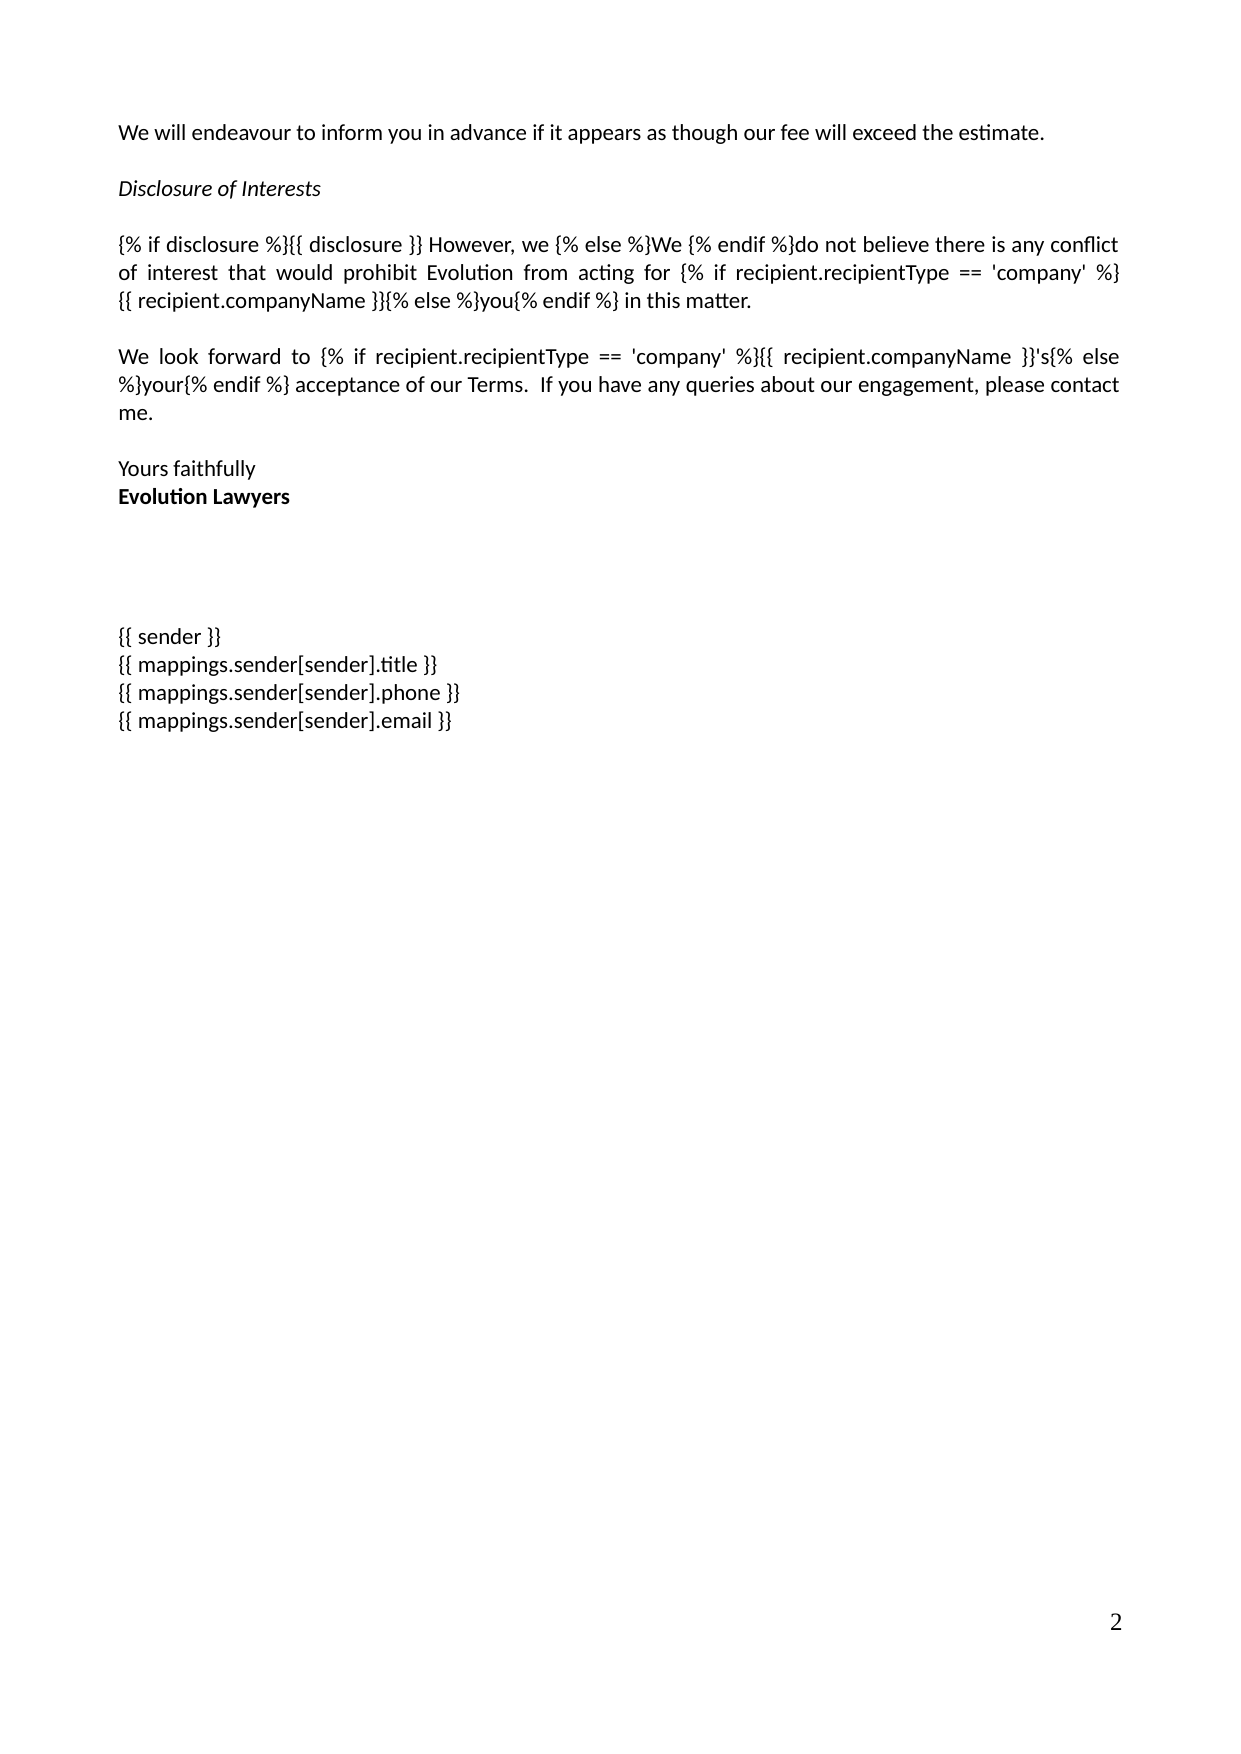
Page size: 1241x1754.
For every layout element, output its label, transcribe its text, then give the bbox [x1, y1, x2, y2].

table_header We look forward to {% if recipient.recipientType == 'company' %}{{ recipient.companyName }}'s{% else %}your{% endif %} acceptance of our Terms. If you have any queries about our engagement, please contact me. Yours faithfully Evolution Lawyers {{ sender }} {{ mappings.sender[sender].title }} {{ mappings.sender[sender].phone }} {{ mappings.sender[sender].email }} [118, 342, 1122, 734]
text {% if disclosure %}{{ disclosure }} However, we {% else %}We {% endif %}do not believe there is any conflict of interest that would prohibit Evolution from acting for {% if recipient.recipientType == 'company' %}{{ recipient.companyName }}{% else %}you{% endif %} in this matter. [118, 230, 1122, 314]
text Disclosure of Interests [118, 174, 1122, 202]
text We will endeavour to inform you in advance if it appears as though our fee will exceed the estimate. [118, 118, 1122, 146]
